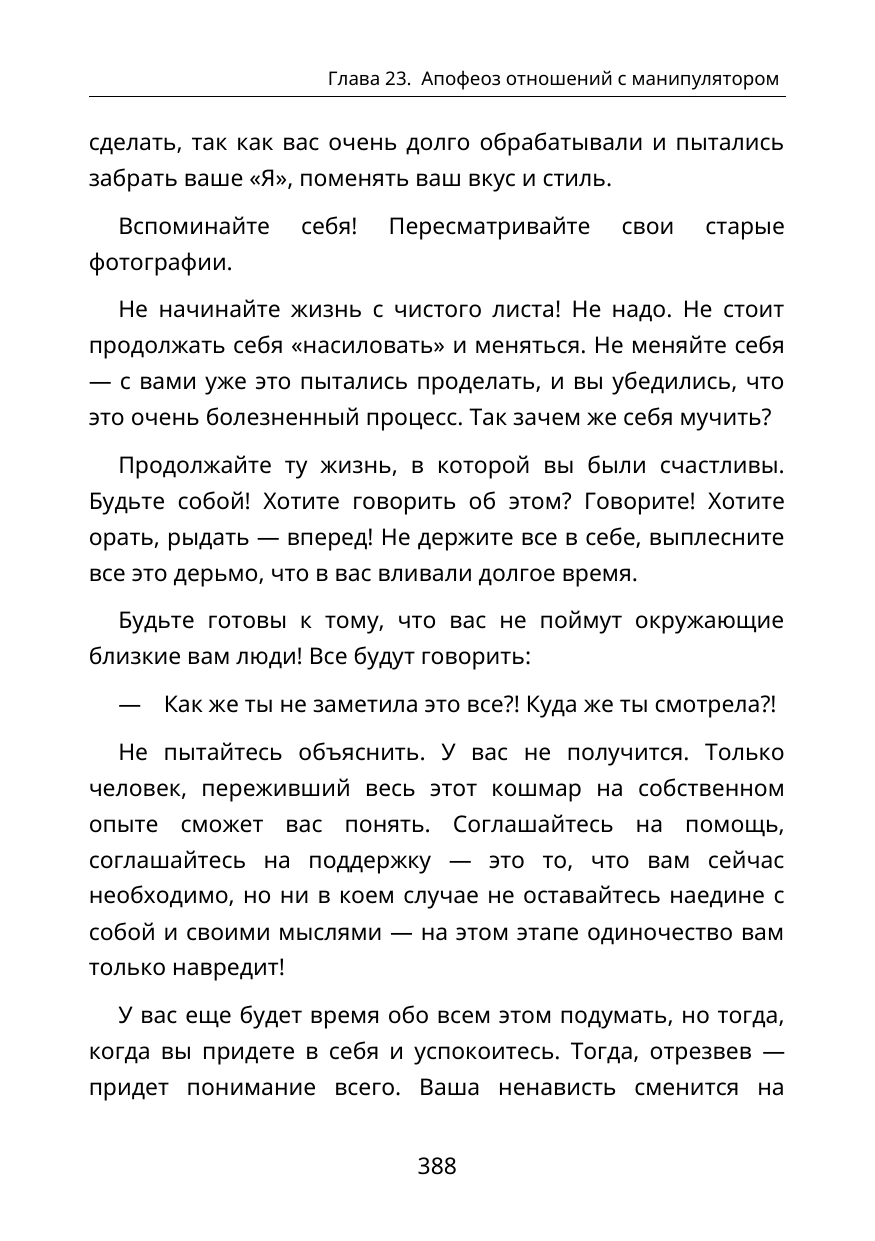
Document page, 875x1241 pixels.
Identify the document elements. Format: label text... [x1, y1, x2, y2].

text Вспоминайте себя! Пересматривайте свои старые фотографии. [88, 210, 786, 277]
text Не пытайтесь объяснить. У вас не получится. Только человек, переживший весь этот кошмар на собственном опыте сможет вас понять. Соглашайтесь на помощь, соглашайтесь на поддержку — это то, что вам сейчас необходимо, но ни в коем случае не оставайтесь наедине с собой и своими мыслями — на этом этапе одиночество вам только навредит! [88, 736, 786, 983]
text Будьте готовы к тому, что вас не поймут окружающие близкие вам люди! Все будут говорить: [88, 604, 786, 672]
text Продолжайте ту жизнь, в которой вы были счастливы. Будьте собой! Хотите говорить об этом? Говорите! Хотите орать, рыдать — вперед! Не держите все в себе, выплесните все это дерьмо, что в вас вливали долгое время. [88, 449, 786, 588]
text сделать, так как вас очень долго обрабатывали и пытались забрать ваше «Я», поменять ваш вкус и стиль. [88, 126, 786, 193]
text У вас еще будет время обо всем этом подумать, но тогда, когда вы придете в себя и успокоитесь. Тогда, отрезвев — придет понимание всего. Ваша ненависть сменится на [88, 999, 786, 1102]
list Как же ты не заметила это все?! Куда же ты смотрела?! [88, 688, 786, 719]
text Не начинайте жизнь с чистого листа! Не надо. Не стоит продолжать себя «насиловать» и меняться. Не меняйте себя — с вами уже это пытались проделать, и вы убедились, что это очень болезненный процесс. Так зачем же себя мучить? [88, 293, 786, 432]
